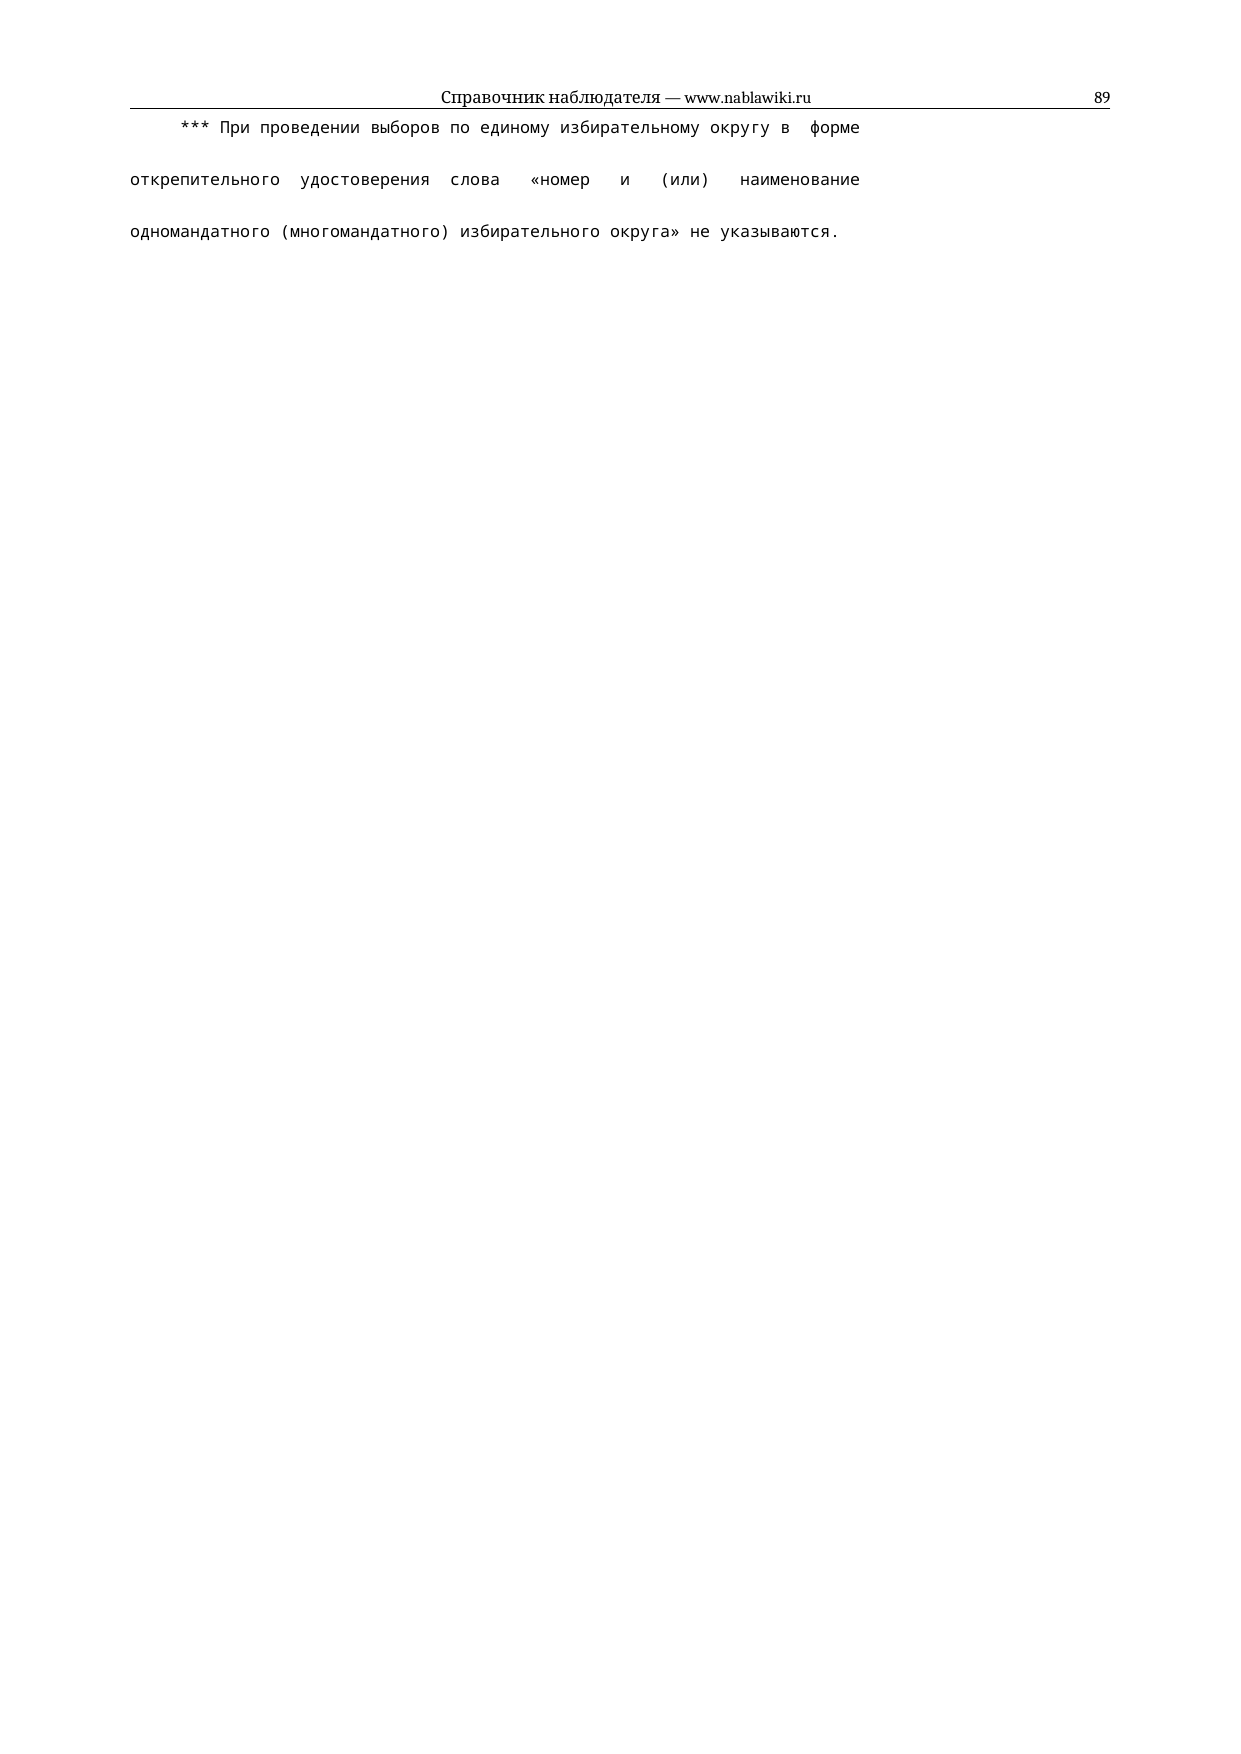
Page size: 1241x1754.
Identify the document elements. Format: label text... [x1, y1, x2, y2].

text одномандатного (многомандатного) избирательного округа» не указываются. [130, 220, 1110, 243]
text открепительного удостоверения слова «номер и (или) наименование [130, 168, 1110, 190]
text *** При проведении выборов по единому избирательному округу в форме [130, 116, 1110, 138]
